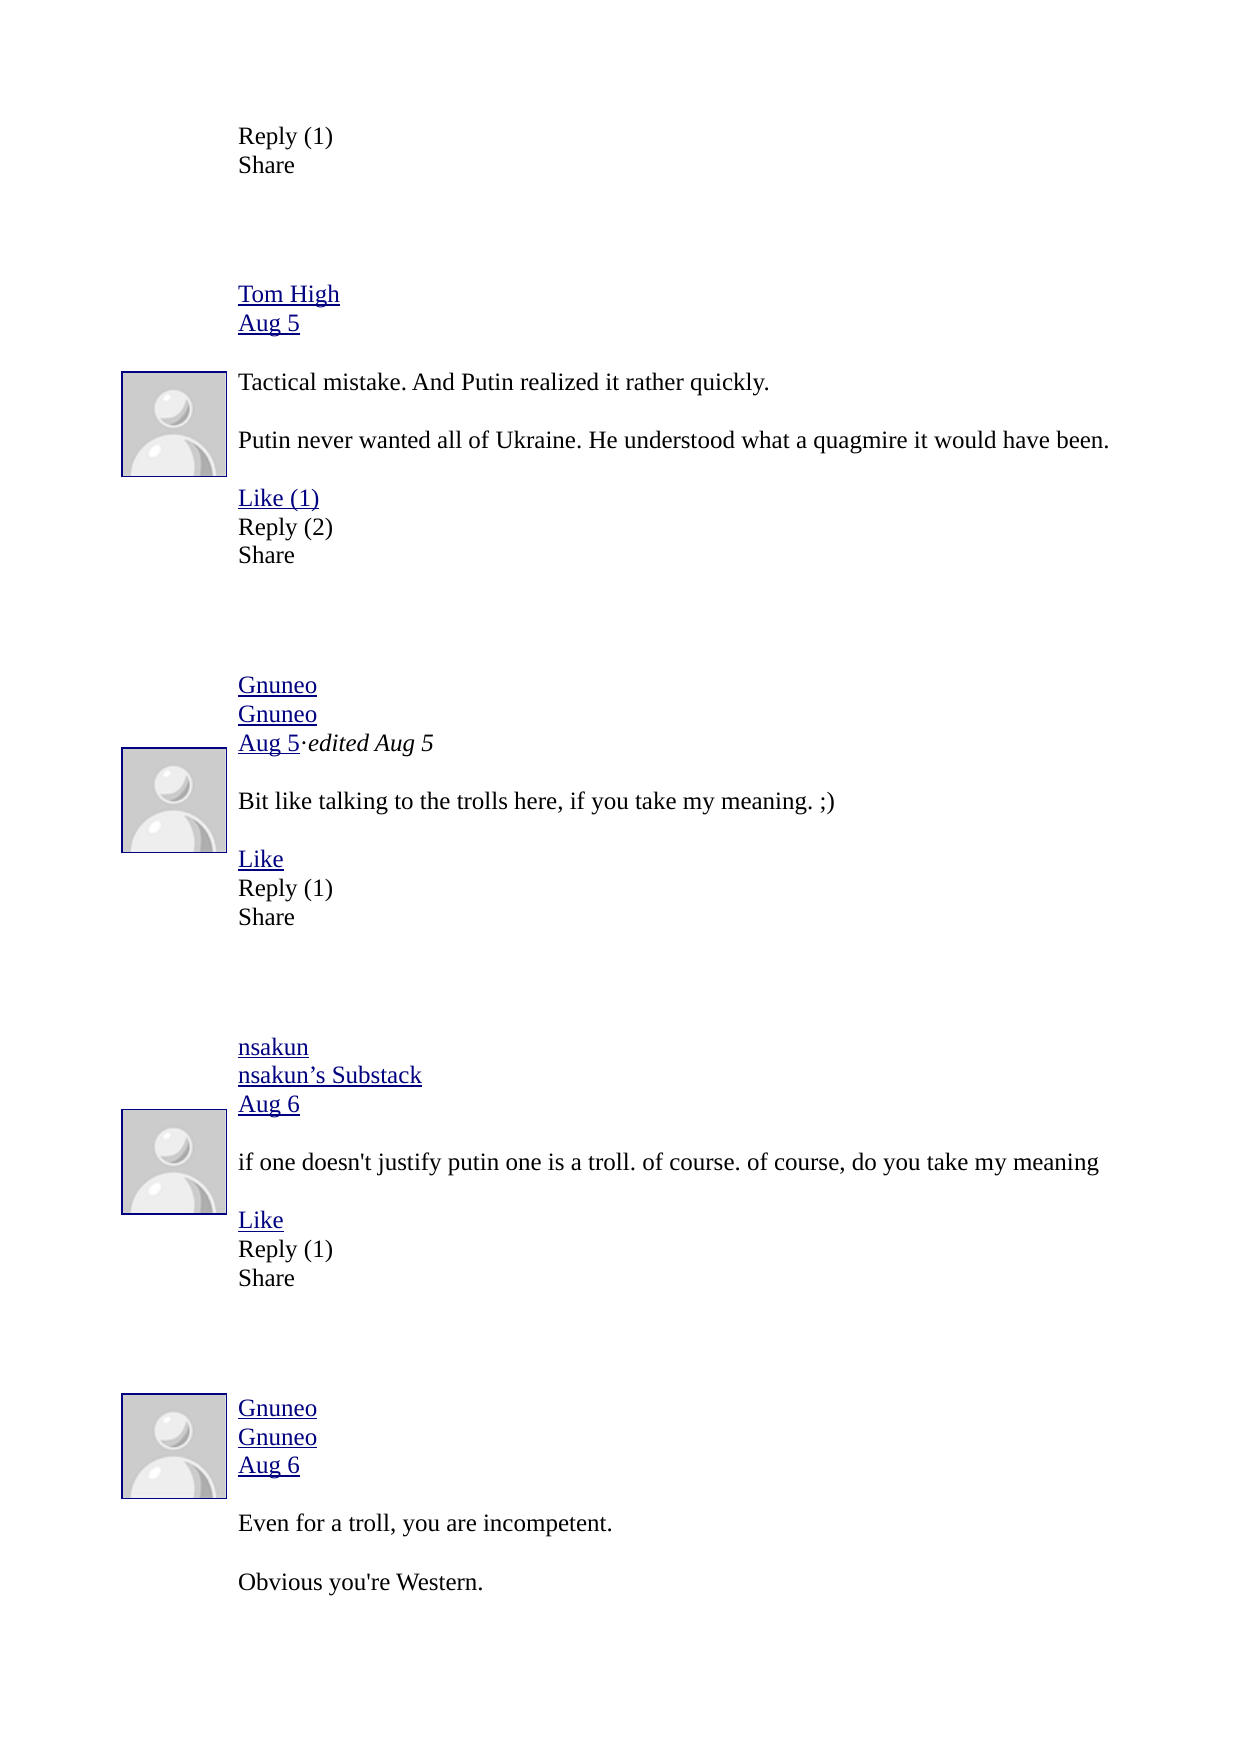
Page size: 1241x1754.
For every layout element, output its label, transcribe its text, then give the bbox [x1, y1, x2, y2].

table_header Gnuneo Gnuneo Aug 5·edited Aug 5 Bit like talking to the trolls here, if you take my meaning. ;) Like Reply (1) Share [235, 668, 843, 933]
picture [123, 1110, 226, 1213]
table_header [118, 1390, 235, 1628]
table_header [118, 277, 235, 572]
table_header [118, 668, 235, 933]
table_header [118, 118, 235, 181]
table_header [118, 1029, 235, 1295]
table_header nsakun nsakun’s Substack Aug 6 if one doesn't justify putin one is a troll. of course. of course, do you take my meaning Like Reply (1) Share [235, 1029, 1107, 1295]
picture [123, 1395, 226, 1498]
table_header Gnuneo Gnuneo Aug 6 Even for a troll, you are incompetent. Obvious you're Western. [235, 1390, 1122, 1628]
table_header Tom High Aug 5 Tactical mistake. And Putin realized it rather quickly. Putin never wanted all of Ukraine. He understood what a quagmire it would have been. Like (1) Reply (2) Share [235, 277, 1119, 572]
picture [123, 373, 226, 476]
table_header Reply (1) Share [235, 118, 1122, 181]
picture [123, 749, 226, 852]
